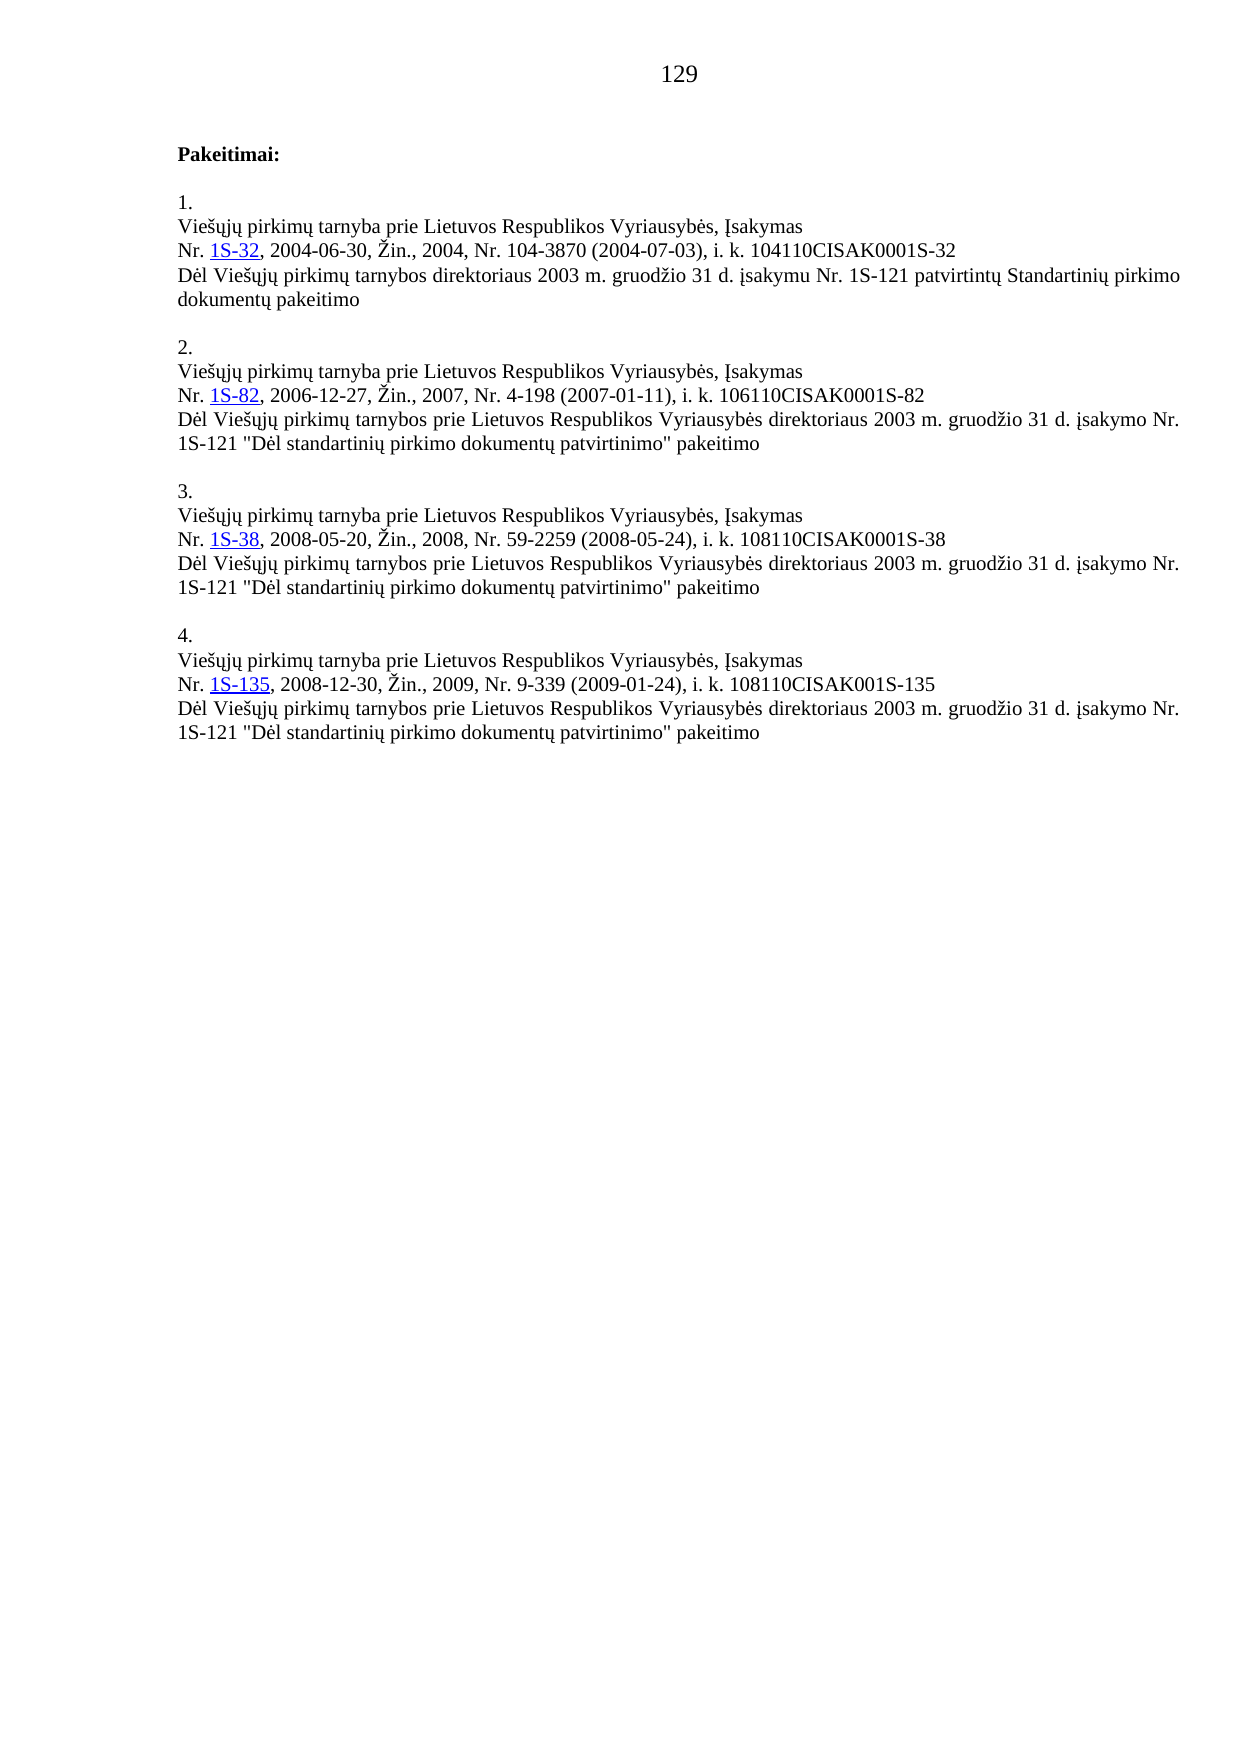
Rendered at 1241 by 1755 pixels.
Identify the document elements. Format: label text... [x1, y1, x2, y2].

text Viešųjų pirkimų tarnyba prie Lietuvos Respublikos Vyriausybės, Įsakymas [177, 647, 1181, 672]
text 3. [177, 479, 1181, 503]
text 2. [177, 335, 1181, 359]
text Viešųjų pirkimų tarnyba prie Lietuvos Respublikos Vyriausybės, Įsakymas [177, 503, 1181, 527]
text Pakeitimai: [177, 142, 1181, 166]
text Viešųjų pirkimų tarnyba prie Lietuvos Respublikos Vyriausybės, Įsakymas [177, 359, 1181, 383]
text 4. [177, 623, 1181, 647]
text Dėl Viešųjų pirkimų tarnybos prie Lietuvos Respublikos Vyriausybės direktoriaus 2003 m. gruodžio 31 d. įsakymo Nr. 1S-121 "Dėl standartinių pirkimo dokumentų patvirtinimo" pakeitimo [177, 407, 1181, 455]
text Dėl Viešųjų pirkimų tarnybos prie Lietuvos Respublikos Vyriausybės direktoriaus 2003 m. gruodžio 31 d. įsakymo Nr. 1S-121 "Dėl standartinių pirkimo dokumentų patvirtinimo" pakeitimo [177, 551, 1181, 599]
text Viešųjų pirkimų tarnyba prie Lietuvos Respublikos Vyriausybės, Įsakymas [177, 214, 1181, 238]
text Nr. 1S-32, 2004-06-30, Žin., 2004, Nr. 104-3870 (2004-07-03), i. k. 104110CISAK0001S-32 [177, 238, 1181, 262]
text Dėl Viešųjų pirkimų tarnybos direktoriaus 2003 m. gruodžio 31 d. įsakymu Nr. 1S-121 patvirtintų Standartinių pirkimo dokumentų pakeitimo [177, 262, 1181, 311]
text Nr. 1S-82, 2006-12-27, Žin., 2007, Nr. 4-198 (2007-01-11), i. k. 106110CISAK0001S-82 [177, 383, 1181, 407]
text 1. [177, 190, 1181, 214]
text Dėl Viešųjų pirkimų tarnybos prie Lietuvos Respublikos Vyriausybės direktoriaus 2003 m. gruodžio 31 d. įsakymo Nr. 1S-121 "Dėl standartinių pirkimo dokumentų patvirtinimo" pakeitimo [177, 696, 1181, 744]
text Nr. 1S-135, 2008-12-30, Žin., 2009, Nr. 9-339 (2009-01-24), i. k. 108110CISAK001S-135 [177, 672, 1181, 696]
text Nr. 1S-38, 2008-05-20, Žin., 2008, Nr. 59-2259 (2008-05-24), i. k. 108110CISAK0001S-38 [177, 527, 1181, 551]
